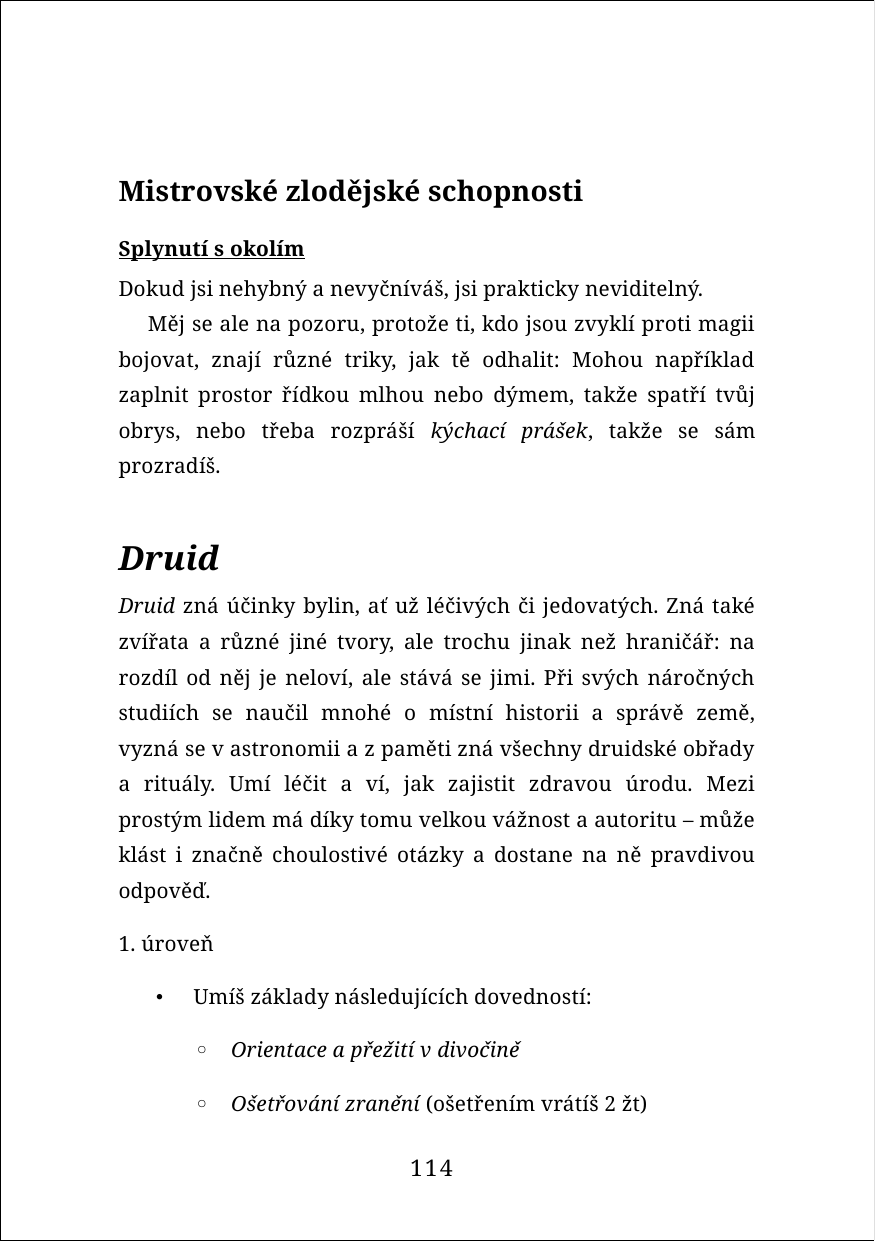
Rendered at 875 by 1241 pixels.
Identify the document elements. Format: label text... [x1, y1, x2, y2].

subtitle Splynutí s okolím [118, 234, 756, 262]
text Druid zná účinky bylin, ať už léčivých či jedovatých. Zná také zvířata a různé jiné tvory, ale trochu jinak než hraničář: na rozdíl od něj je neloví, ale stává se jimi. Při svých náročných studiích se naučil mnohé o místní historii a správě země, vyzná se v astronomii a z paměti zná všechny druidské obřady a rituály. Umí léčit a ví, jak zajistit zdravou úrodu. Mezi prostým lidem má díky tomu velkou vážnost a autoritu – může klást i značně choulostivé otázky a dostane na ně pravdivou odpověď. [118, 592, 756, 904]
text Dokud jsi nehybný a nevyčníváš, jsi prakticky neviditelný. Měj se ale na pozoru, protože ti, kdo jsou zvyklí proti magii bojovat, znají různé triky, jak tě odhalit: Mohou například zaplnit prostor řídkou mlhou nebo dýmem, takže spatří tvůj obrys, nebo třeba rozpráší kýchací prášek, takže se sám prozradíš. [118, 274, 756, 480]
subtitle Druid [118, 534, 756, 580]
list Orientace a přežití v divočině [193, 1035, 756, 1064]
text 1. úroveň [118, 929, 756, 957]
list Ošetřování zranění (ošetřením vrátíš 2 žt) [193, 1089, 756, 1117]
subtitle Mistrovské zlodějské schopnosti [118, 172, 756, 210]
list Umíš základy následujících dovedností: [156, 982, 756, 1011]
